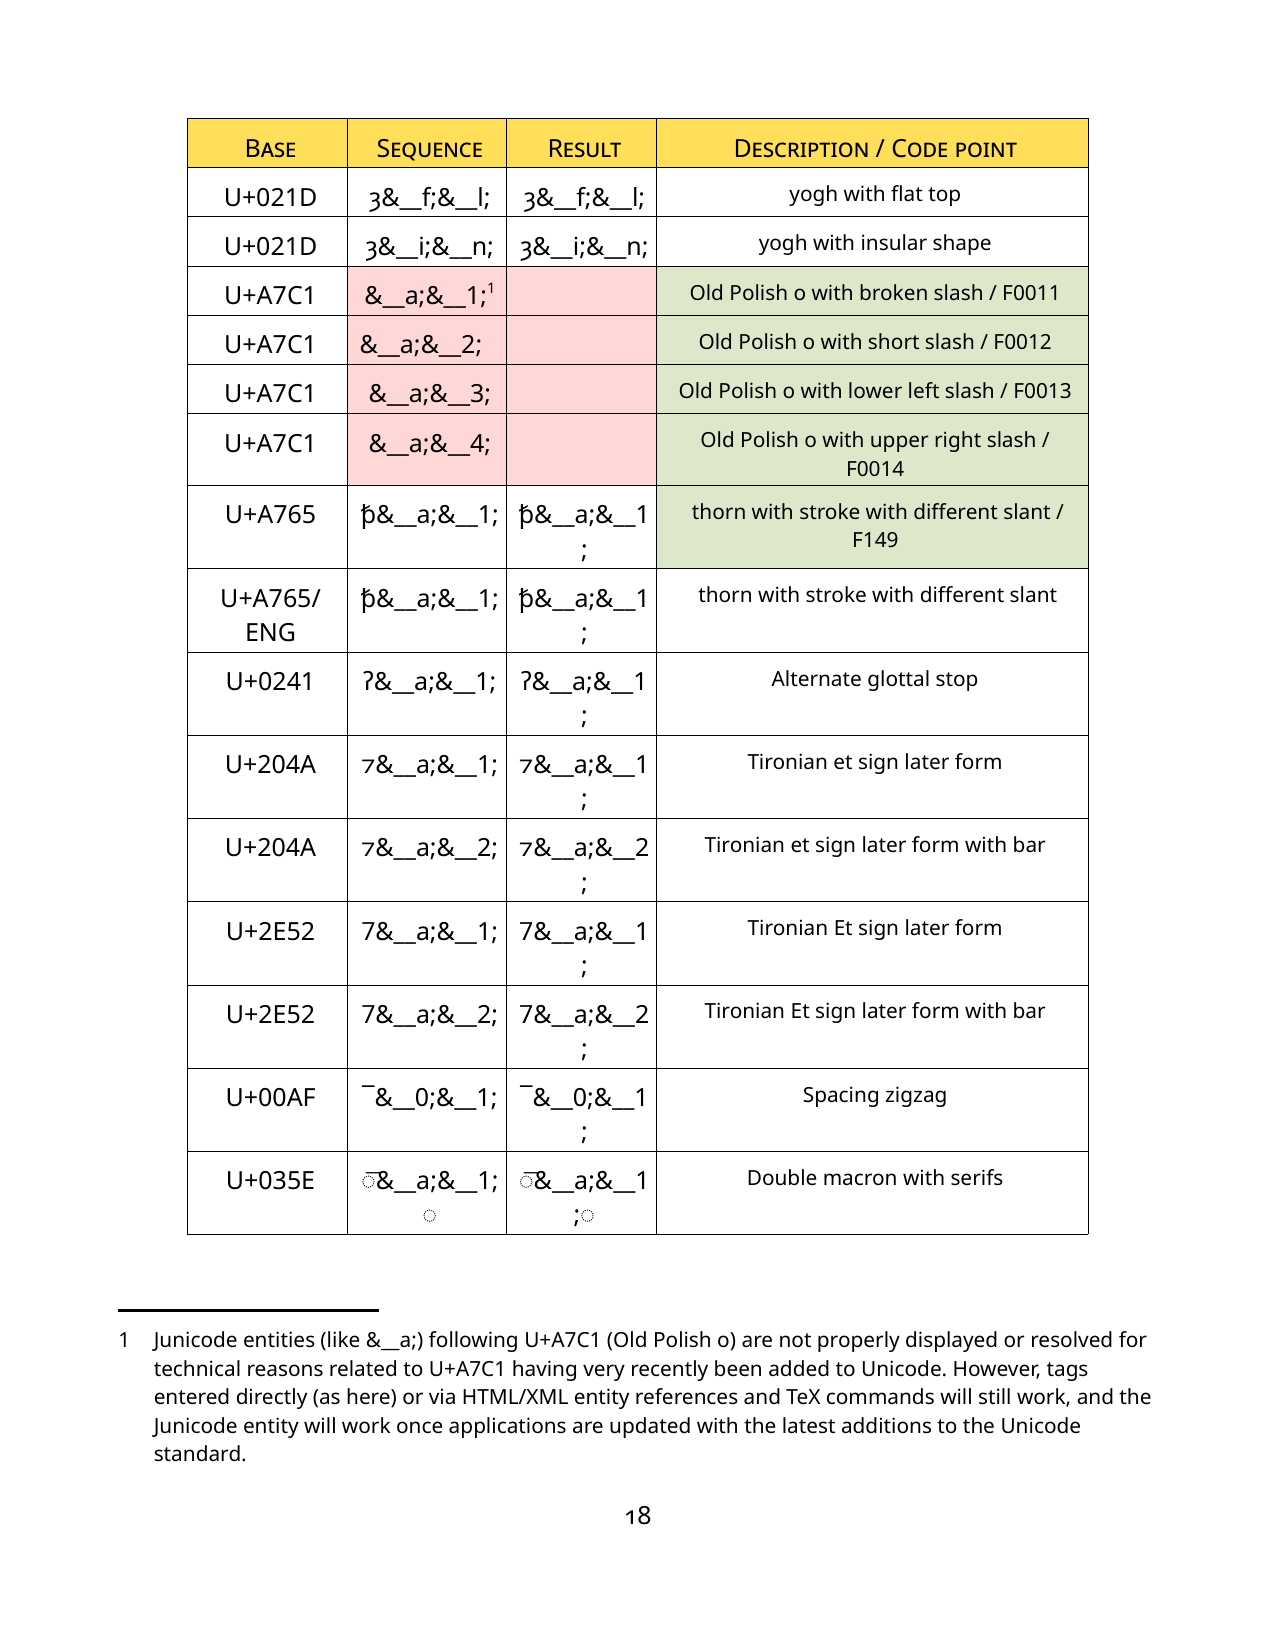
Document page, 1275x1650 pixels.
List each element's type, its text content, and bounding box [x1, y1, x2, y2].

table_cell ꟁ󠁡󠀲 [507, 316, 656, 364]
table_cell ꟁ󠁡󠀴 [507, 414, 656, 485]
table_cell U+2E52 [188, 986, 347, 1068]
table_cell ⹒&__a;&__1; [348, 902, 506, 984]
table_cell U+A765 [188, 486, 347, 568]
table_cell Old Polish o with lower left slash / F0013 [657, 365, 1088, 413]
table_cell U+021D [188, 217, 347, 266]
table_cell Old Polish o with short slash / F0012 [657, 316, 1088, 364]
table_cell U+204A [188, 819, 347, 901]
table_cell ꟁ󠁡󠀱 [507, 267, 656, 315]
table_cell Tironian et sign later form with bar [657, 819, 1088, 901]
table_cell U+021D [188, 168, 347, 216]
table_cell &__a;&__1; [348, 267, 506, 315]
table_cell ʔ&__a;&__1; [348, 653, 506, 735]
table_header Sequence [348, 119, 506, 167]
table_cell &__a;&__3; [348, 365, 506, 413]
table_cell Old Polish o with broken slash / F0011 [657, 267, 1088, 315]
table_cell U+A7C1 [188, 267, 347, 315]
table_cell ꝥ&__a;&__1; [348, 569, 506, 652]
table_cell ⁊&__a;&__2; [348, 819, 506, 901]
table_cell U+A765/ENG [188, 569, 347, 652]
table_cell ⹒&__a;&__2; [348, 986, 506, 1068]
table_cell ȝ&__i;&__n; [348, 217, 506, 266]
table_cell ⹒&__a;&__2; [507, 986, 656, 1068]
table_cell ⁊&__a;&__1; [348, 736, 506, 818]
table_cell ⁊&__a;&__2; [507, 819, 656, 901]
table_cell Tironian et sign later form [657, 736, 1088, 818]
table_cell U+2E52 [188, 902, 347, 984]
table_cell ⹒&__a;&__1; [507, 902, 656, 984]
table_cell ꝥ&__a;&__1; [507, 486, 656, 568]
table_cell &__a;&__4; [348, 414, 506, 485]
table_cell yogh with flat top [657, 168, 1088, 216]
table_cell yogh with insular shape [657, 217, 1088, 266]
table_cell U+A7C1 [188, 365, 347, 413]
table_cell Double macron with serifs [657, 1152, 1088, 1234]
table_cell ◌͞&__a;&__1;◌ [507, 1152, 656, 1234]
table_cell ȝ&__f;&__l; [507, 168, 656, 216]
table_cell Old Polish o with upper right slash / F0014 [657, 414, 1088, 485]
table_cell &__a;&__2; [348, 316, 506, 364]
table_cell Tironian Et sign later form with bar [657, 986, 1088, 1068]
table_cell ¯&__0;&__1; [348, 1069, 506, 1151]
table_cell Spacing zigzag [657, 1069, 1088, 1151]
table_cell ʔ&__a;&__1; [507, 653, 656, 735]
table_header Base [188, 119, 347, 167]
table_cell ◌͞&__a;&__1;◌ [348, 1152, 506, 1234]
table_cell U+00AF [188, 1069, 347, 1151]
table_cell U+204A [188, 736, 347, 818]
table_cell U+A7C1 [188, 414, 347, 485]
table_cell Alternate glottal stop [657, 653, 1088, 735]
table_cell ꟁ󠁡󠀳 [507, 365, 656, 413]
table_cell ⁊&__a;&__1; [507, 736, 656, 818]
table_cell U+0241 [188, 653, 347, 735]
table_cell U+A7C1 [188, 316, 347, 364]
table_cell U+035E [188, 1152, 347, 1234]
table_cell ȝ&__i;&__n; [507, 217, 656, 266]
table_cell ¯&__0;&__1; [507, 1069, 656, 1151]
table_cell ȝ&__f;&__l; [348, 168, 506, 216]
table_cell Tironian Et sign later form [657, 902, 1088, 984]
table_cell thorn with stroke with different slant [657, 569, 1088, 652]
table_cell ꝥ&__a;&__1; [507, 569, 656, 652]
table_cell ꝥ&__a;&__1; [348, 486, 506, 568]
table_header Description / Code point [657, 119, 1088, 167]
table_cell thorn with stroke with different slant / F149 [657, 486, 1088, 568]
table_header Result [507, 119, 656, 167]
